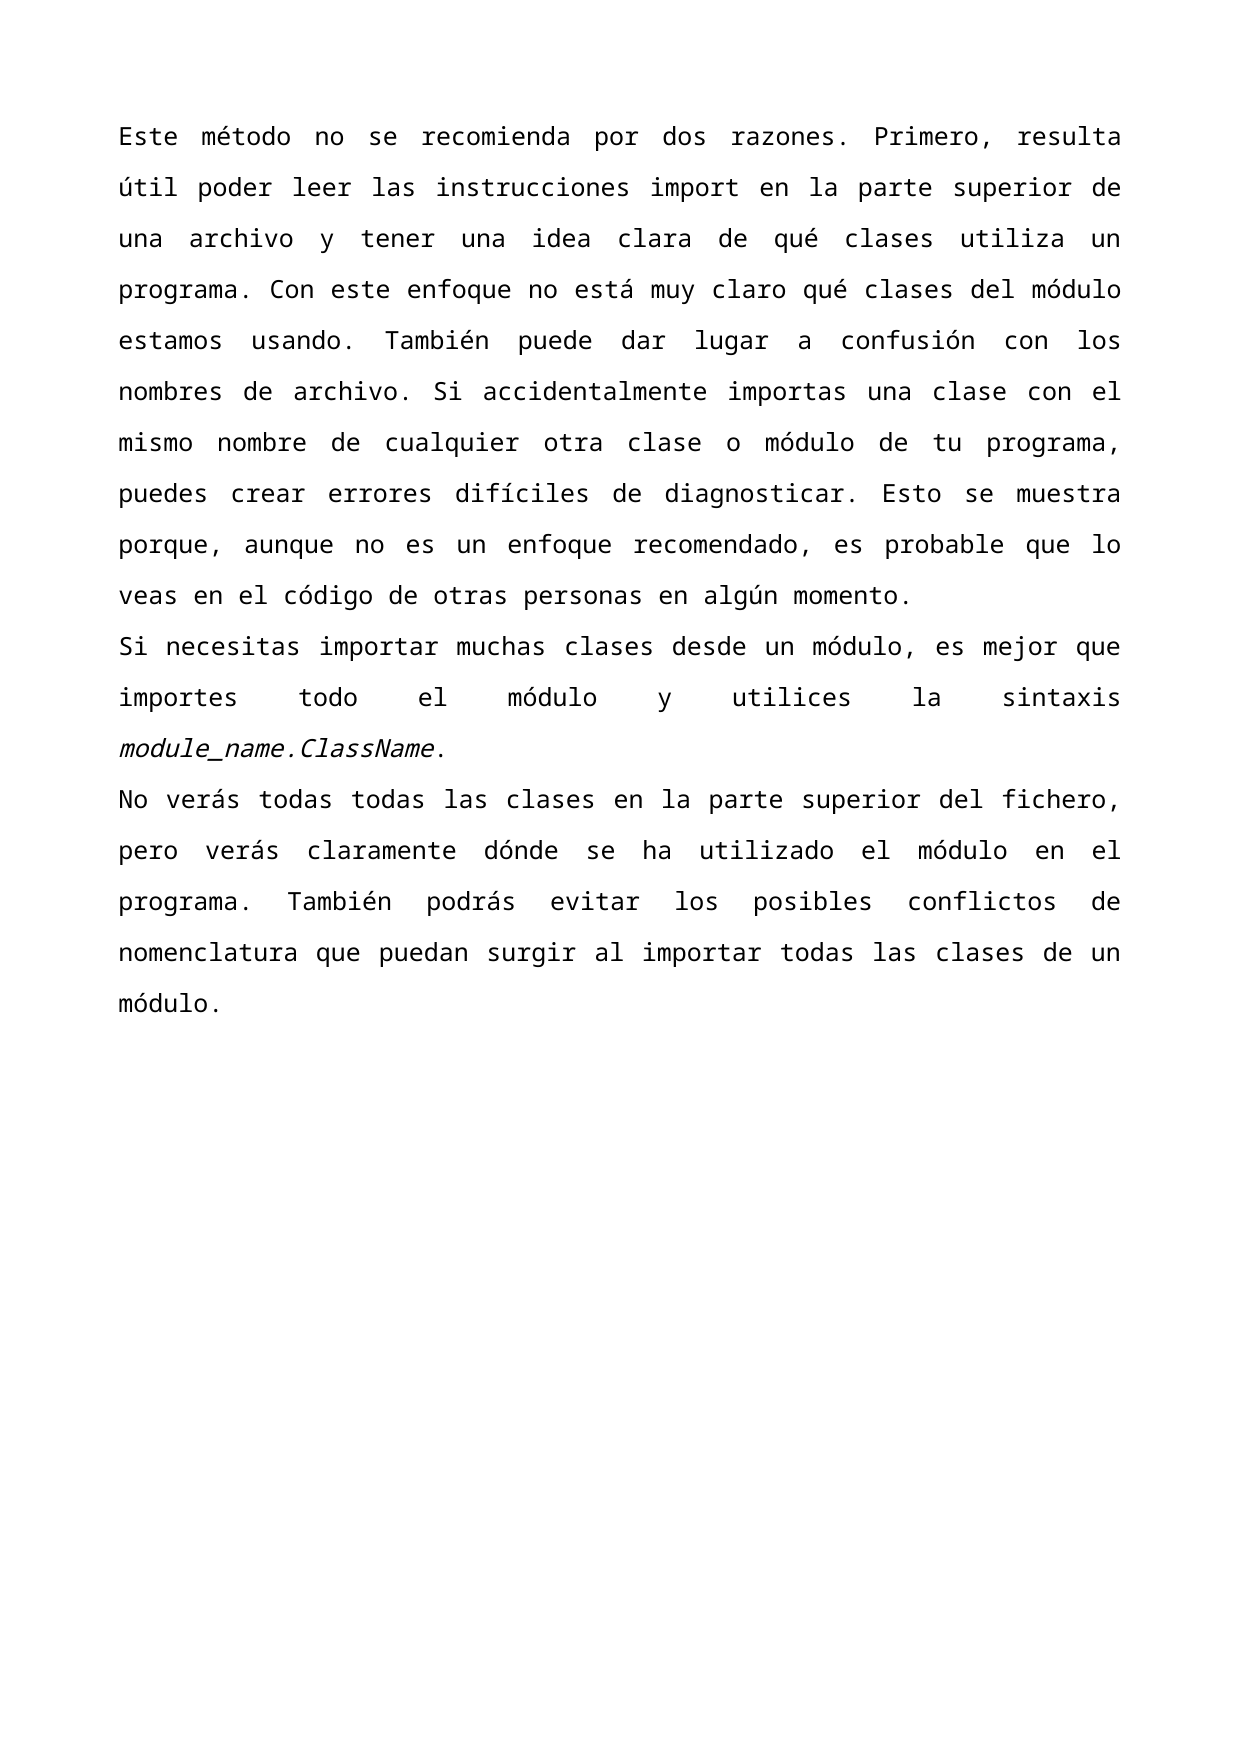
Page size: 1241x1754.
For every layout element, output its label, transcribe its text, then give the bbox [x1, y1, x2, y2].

text No verás todas todas las clases en la parte superior del fichero, pero verás claramente dónde se ha utilizado el módulo en el programa. También podrás evitar los posibles conflictos de nomenclatura que puedan surgir al importar todas las clases de un módulo. [118, 782, 1122, 1020]
text Si necesitas importar muchas clases desde un módulo, es mejor que importes todo el módulo y utilices la sintaxis module_name.ClassName. [118, 628, 1122, 765]
text Este método no se recomienda por dos razones. Primero, resulta útil poder leer las instrucciones import en la parte superior de una archivo y tener una idea clara de qué clases utiliza un programa. Con este enfoque no está muy claro qué clases del módulo estamos usando. También puede dar lugar a confusión con los nombres de archivo. Si accidentalmente importas una clase con el mismo nombre de cualquier otra clase o módulo de tu programa, puedes crear errores difíciles de diagnosticar. Esto se muestra porque, aunque no es un enfoque recomendado, es probable que lo veas en el código de otras personas en algún momento. [118, 118, 1122, 612]
